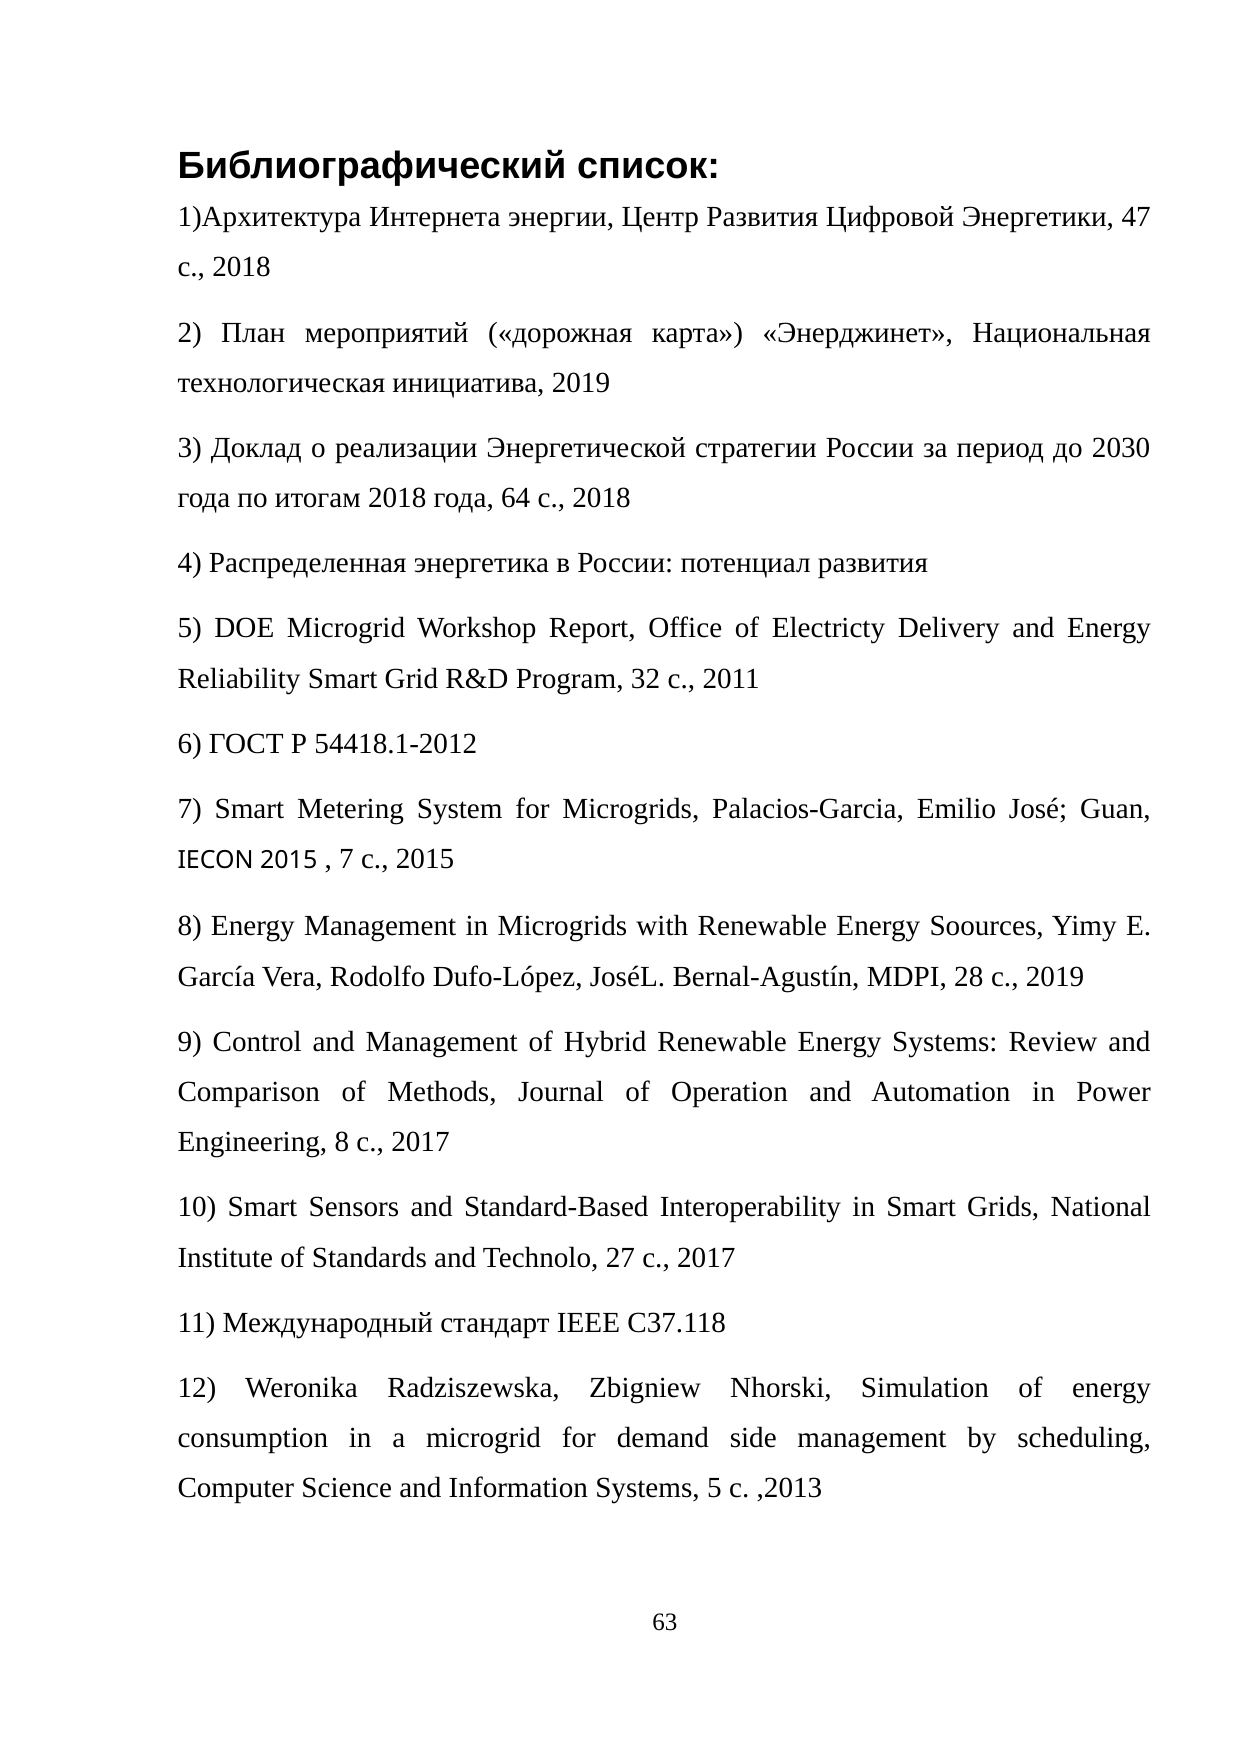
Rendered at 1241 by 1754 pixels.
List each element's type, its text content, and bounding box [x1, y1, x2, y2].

text 12) Weronika Radziszewska, Zbigniew Nhorski, Simulation of energy consumption in a microgrid for demand side management by scheduling, Computer Science and Information Systems, 5 с. ,2013 [177, 1370, 1152, 1504]
text 7) Smart Metering System for Microgrids, Palacios-Garcia, Emilio José; Guan, IECON 2015 , 7 с., 2015 [177, 791, 1152, 876]
text 5) DOE Microgrid Workshop Report, Office of Electricty Delivery and Energy Reliability Smart Grid R&D Program, 32 с., 2011 [177, 611, 1152, 694]
text 11) Международный стандарт IEEE C37.118 [177, 1305, 1152, 1338]
text 2) План мероприятий («дорожная карта») «Энерджинет», Национальная технологическая инициатива, 2019 [177, 315, 1152, 398]
text 9) Control and Management of Hybrid Renewable Energy Systems: Review and Comparison of Methods, Journal of Operation and Automation in Power Engineering, 8 с., 2017 [177, 1024, 1152, 1158]
subtitle Библиографический список: [177, 143, 1152, 187]
text 1)Архитектура Интернета энергии, Центр Развития Цифровой Энергетики, 47 с., 2018 [177, 199, 1152, 283]
text 3) Доклад о реализации Энергетической стратегии России за период до 2030 года по итогам 2018 года, 64 с., 2018 [177, 430, 1152, 514]
text 10) Smart Sensors and Standard-Based Interoperability in Smart Grids, National Institute of Standards and Technolo, 27 с., 2017 [177, 1189, 1152, 1273]
text 4) Распределенная энергетика в России: потенциал развития [177, 546, 1152, 579]
text 8) Energy Management in Microgrids with Renewable Energy Soources, Yimy E. García Vera, Rodolfo Dufo-López, JoséL. Bernal-Agustín, MDPI, 28 с., 2019 [177, 908, 1152, 992]
text 6) ГОСТ Р 54418.1-2012 [177, 726, 1152, 759]
